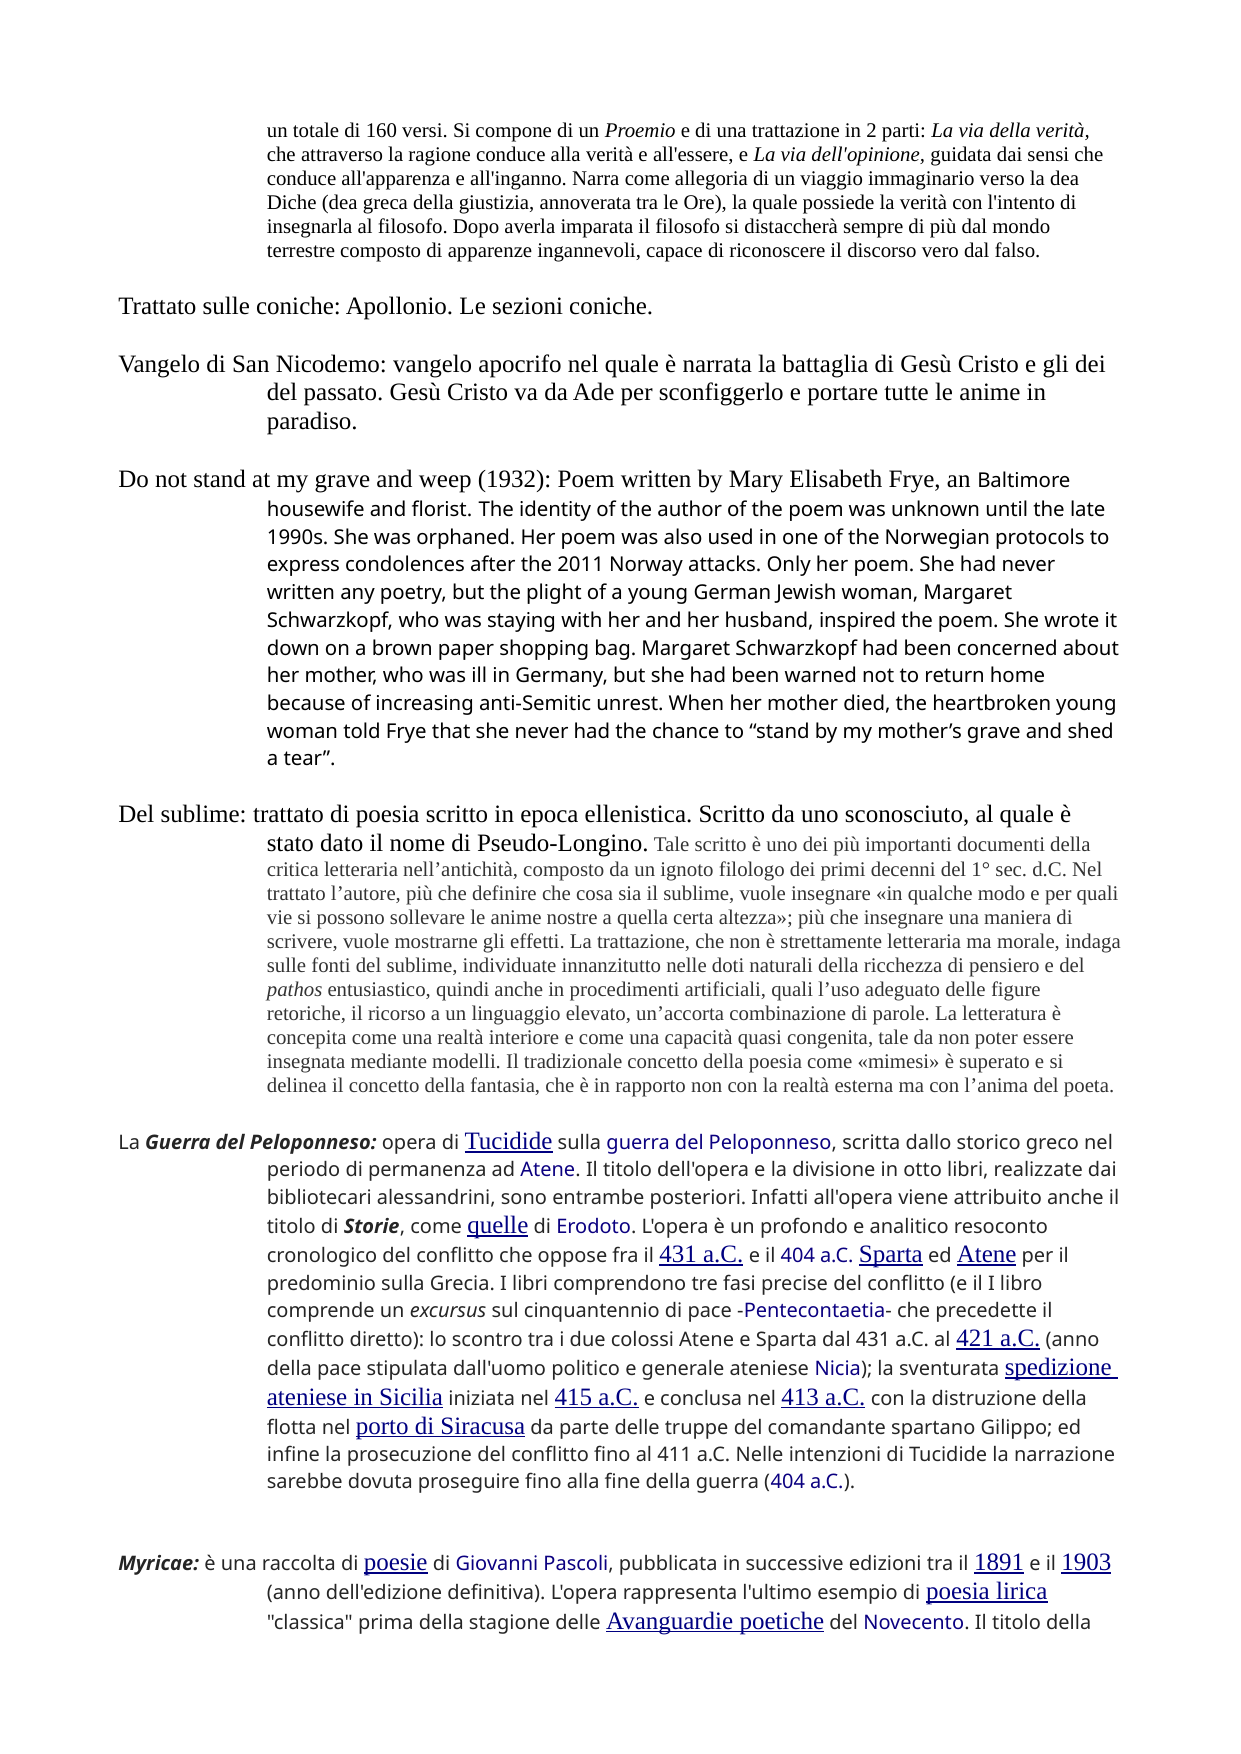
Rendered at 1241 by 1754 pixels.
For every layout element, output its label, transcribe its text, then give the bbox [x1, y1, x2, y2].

text Vangelo di San Nicodemo: vangelo apocrifo nel quale è narrata la battaglia di Gesù Cristo e gli dei del passato. Gesù Cristo va da Ade per sconfiggerlo e portare tutte le anime in paradiso. [118, 349, 1122, 435]
text Do not stand at my grave and weep (1932): Poem written by Mary Elisabeth Frye, an Baltimore housewife and florist. The identity of the author of the poem was unknown until the late 1990s. She was orphaned. Her poem was also used in one of the Norwegian protocols to express condolences after the 2011 Norway attacks. Only her poem. She had never written any poetry, but the plight of a young German Jewish woman, Margaret Schwarzkopf, who was staying with her and her husband, inspired the poem. She wrote it down on a brown paper shopping bag. Margaret Schwarzkopf had been concerned about her mother, who was ill in Germany, but she had been warned not to return home because of increasing anti-Semitic unrest. When her mother died, the heartbroken young woman told Frye that she never had the chance to “stand by my mother’s grave and shed a tear”. [118, 464, 1122, 772]
text La Guerra del Peloponneso: opera di Tucidide sulla guerra del Peloponneso, scritta dallo storico greco nel periodo di permanenza ad Atene. Il titolo dell'opera e la divisione in otto libri, realizzate dai bibliotecari alessandrini, sono entrambe posteriori. Infatti all'opera viene attribuito anche il titolo di Storie, come quelle di Erodoto. L'opera è un profondo e analitico resoconto cronologico del conflitto che oppose fra il 431 a.C. e il 404 a.C. Sparta ed Atene per il predominio sulla Grecia. I libri comprendono tre fasi precise del conflitto (e il I libro comprende un excursus sul cinquantennio di pace -Pentecontaetia- che precedette il conflitto diretto): lo scontro tra i due colossi Atene e Sparta dal 431 a.C. al 421 a.C. (anno della pace stipulata dall'uomo politico e generale ateniese Nicia); la sventurata spedizione ateniese in Sicilia iniziata nel 415 a.C. e conclusa nel 413 a.C. con la distruzione della flotta nel porto di Siracusa da parte delle truppe del comandante spartano Gilippo; ed infine la prosecuzione del conflitto fino al 411 a.C. Nelle intenzioni di Tucidide la narrazione sarebbe dovuta proseguire fino alla fine della guerra (404 a.C.). [118, 1126, 1122, 1495]
text un totale di 160 versi. Si compone di un Proemio e di una trattazione in 2 parti: La via della verità, che attraverso la ragione conduce alla verità e all'essere, e La via dell'opinione, guidata dai sensi che conduce all'apparenza e all'inganno. Narra come allegoria di un viaggio immaginario verso la dea Diche (dea greca della giustizia, annoverata tra le Ore), la quale possiede la verità con l'intento di insegnarla al filosofo. Dopo averla imparata il filosofo si distaccherà sempre di più dal mondo terrestre composto di apparenze ingannevoli, capace di riconoscere il discorso vero dal falso. [118, 118, 1122, 262]
text Del sublime: trattato di poesia scritto in epoca ellenistica. Scritto da uno sconosciuto, al quale è stato dato il nome di Pseudo-Longino. Tale scritto è uno dei più importanti documenti della critica letteraria nell’antichità, composto da un ignoto filologo dei primi decenni del 1° sec. d.C. Nel trattato l’autore, più che definire che cosa sia il sublime, vuole insegnare «in qualche modo e per quali vie si possono sollevare le anime nostre a quella certa altezza»; più che insegnare una maniera di scrivere, vuole mostrarne gli effetti. La trattazione, che non è strettamente letteraria ma morale, indaga sulle fonti del sublime, individuate innanzitutto nelle doti naturali della ricchezza di pensiero e del pathos entusiastico, quindi anche in procedimenti artificiali, quali l’uso adeguato delle figure retoriche, il ricorso a un linguaggio elevato, un’accorta combinazione di parole. La letteratura è concepita come una realtà interiore e come una capacità quasi congenita, tale da non poter essere insegnata mediante modelli. Il tradizionale concetto della poesia come «mimesi» è superato e si delinea il concetto della fantasia, che è in rapporto non con la realtà esterna ma con l’anima del poeta. [118, 799, 1122, 1097]
text Trattato sulle coniche: Apollonio. Le sezioni coniche. [118, 291, 1122, 320]
text Myricae: è una raccolta di poesie di Giovanni Pascoli, pubblicata in successive edizioni tra il 1891 e il 1903 (anno dell'edizione definitiva). L'opera rappresenta l'ultimo esempio di poesia lirica "classica" prima della stagione delle Avanguardie poetiche del Novecento. Il titolo della [118, 1547, 1122, 1635]
